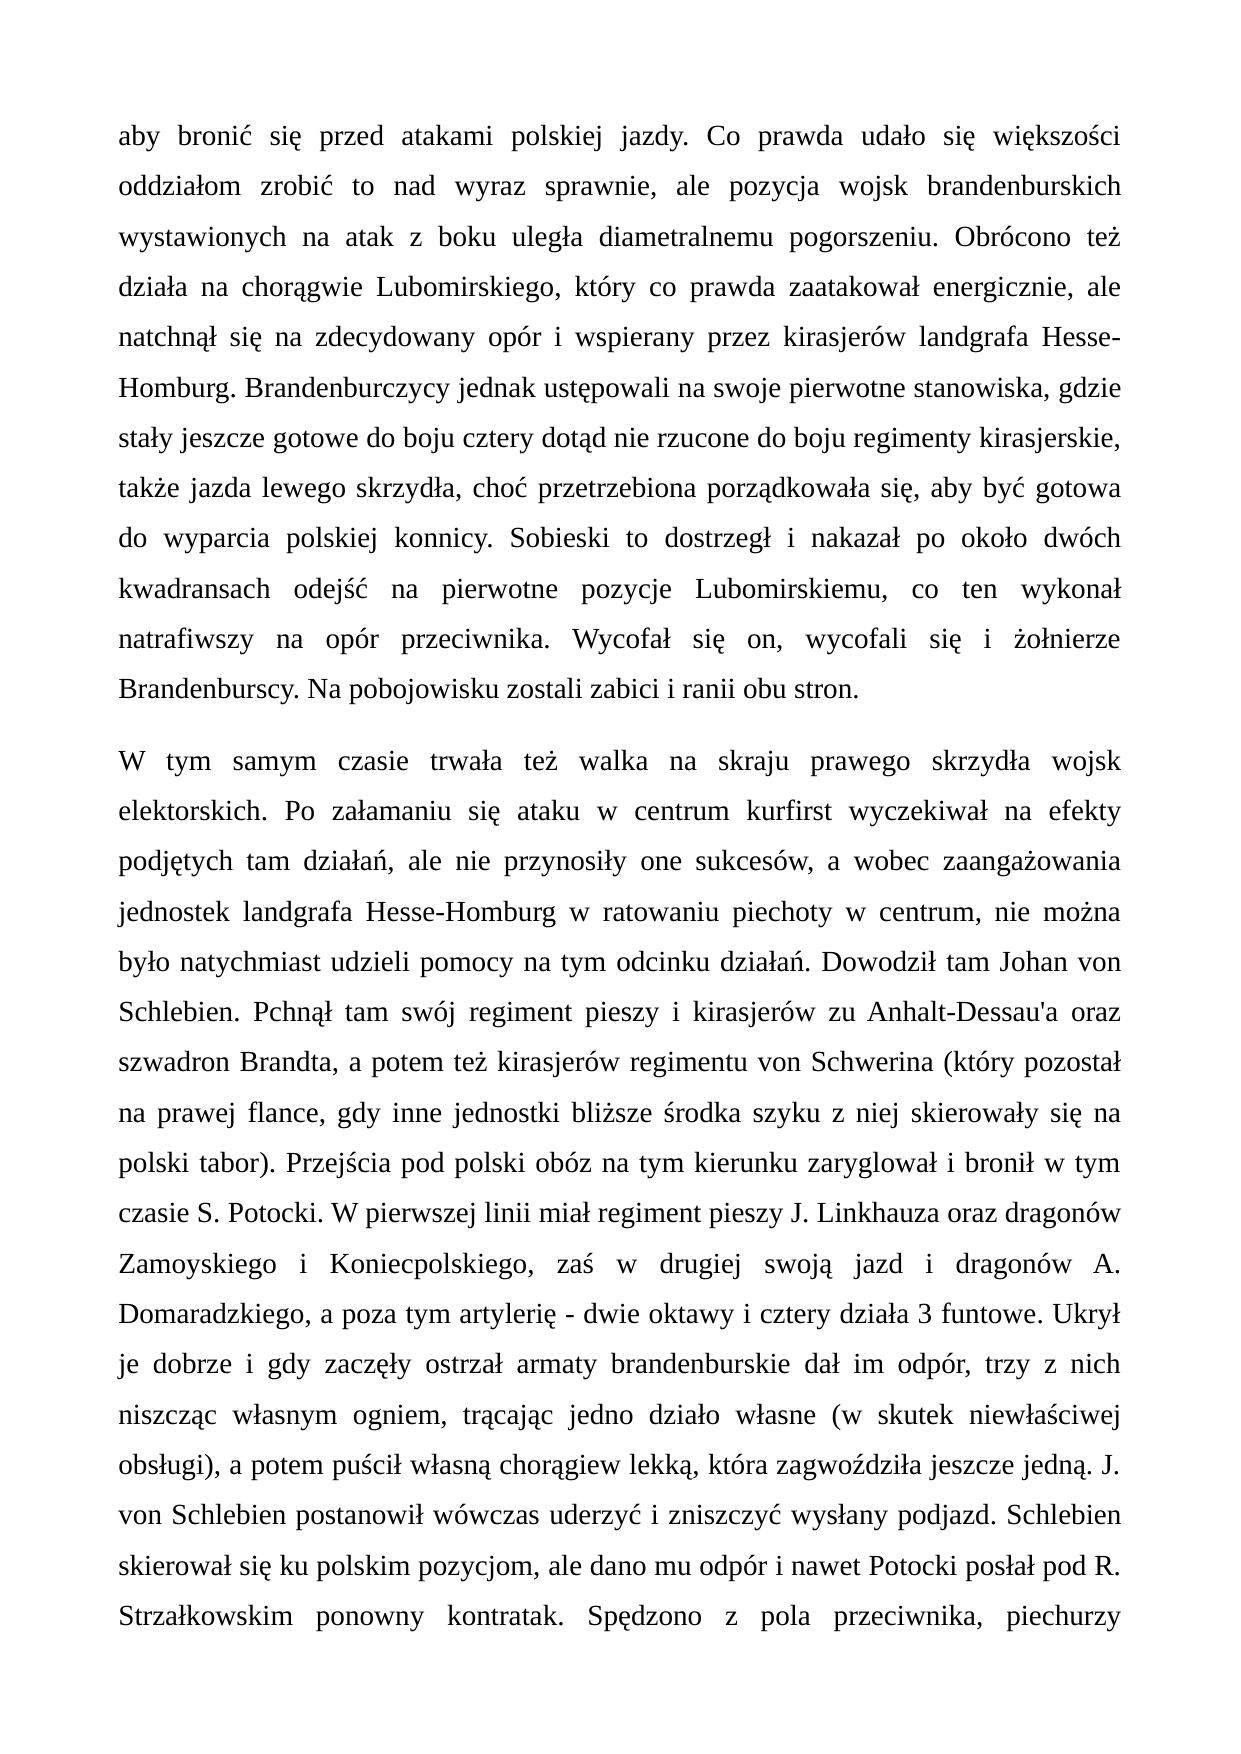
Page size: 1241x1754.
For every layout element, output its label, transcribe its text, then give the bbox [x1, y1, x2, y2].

text aby bronić się przed atakami polskiej jazdy. Co prawda udało się większości oddziałom zrobić to nad wyraz sprawnie, ale pozycja wojsk brandenburskich wystawionych na atak z boku uległa diametralnemu pogorszeniu. Obrócono też działa na chorągwie Lubomirskiego, który co prawda zaatakował energicznie, ale natchnął się na zdecydowany opór i wspierany przez kirasjerów landgrafa Hesse-Homburg. Brandenburczycy jednak ustępowali na swoje pierwotne stanowiska, gdzie stały jeszcze gotowe do boju cztery dotąd nie rzucone do boju regimenty kirasjerskie, także jazda lewego skrzydła, choć przetrzebiona porządkowała się, aby być gotowa do wyparcia polskiej konnicy. Sobieski to dostrzegł i nakazał po około dwóch kwadransach odejść na pierwotne pozycje Lubomirskiemu, co ten wykonał natrafiwszy na opór przeciwnika. Wycofał się on, wycofali się i żołnierze Brandenburscy. Na pobojowisku zostali zabici i ranii obu stron. [118, 118, 1122, 705]
text W tym samym czasie trwała też walka na skraju prawego skrzydła wojsk elektorskich. Po załamaniu się ataku w centrum kurfirst wyczekiwał na efekty podjętych tam działań, ale nie przynosiły one sukcesów, a wobec zaangażowania jednostek landgrafa Hesse-Homburg w ratowaniu piechoty w centrum, nie można było natychmiast udzieli pomocy na tym odcinku działań. Dowodził tam Johan von Schlebien. Pchnął tam swój regiment pieszy i kirasjerów zu Anhalt-Dessau'a oraz szwadron Brandta, a potem też kirasjerów regimentu von Schwerina (który pozostał na prawej flance, gdy inne jednostki bliższe środka szyku z niej skierowały się na polski tabor). Przejścia pod polski obóz na tym kierunku zaryglował i bronił w tym czasie S. Potocki. W pierwszej linii miał regiment pieszy J. Linkhauza oraz dragonów Zamoyskiego i Koniecpolskiego, zaś w drugiej swoją jazd i dragonów A. Domaradzkiego, a poza tym artylerię - dwie oktawy i cztery działa 3 funtowe. Ukrył je dobrze i gdy zaczęły ostrzał armaty brandenburskie dał im odpór, trzy z nich niszcząc własnym ogniem, trącając jedno działo własne (w skutek niewłaściwej obsługi), a potem puścił własną chorągiew lekką, która zagwoździła jeszcze jedną. J. von Schlebien postanowił wówczas uderzyć i zniszczyć wysłany podjazd. Schlebien skierował się ku polskim pozycjom, ale dano mu odpór i nawet Potocki posłał pod R. Strzałkowskim ponowny kontratak. Spędzono z pola przeciwnika, piechurzy [118, 743, 1122, 1632]
